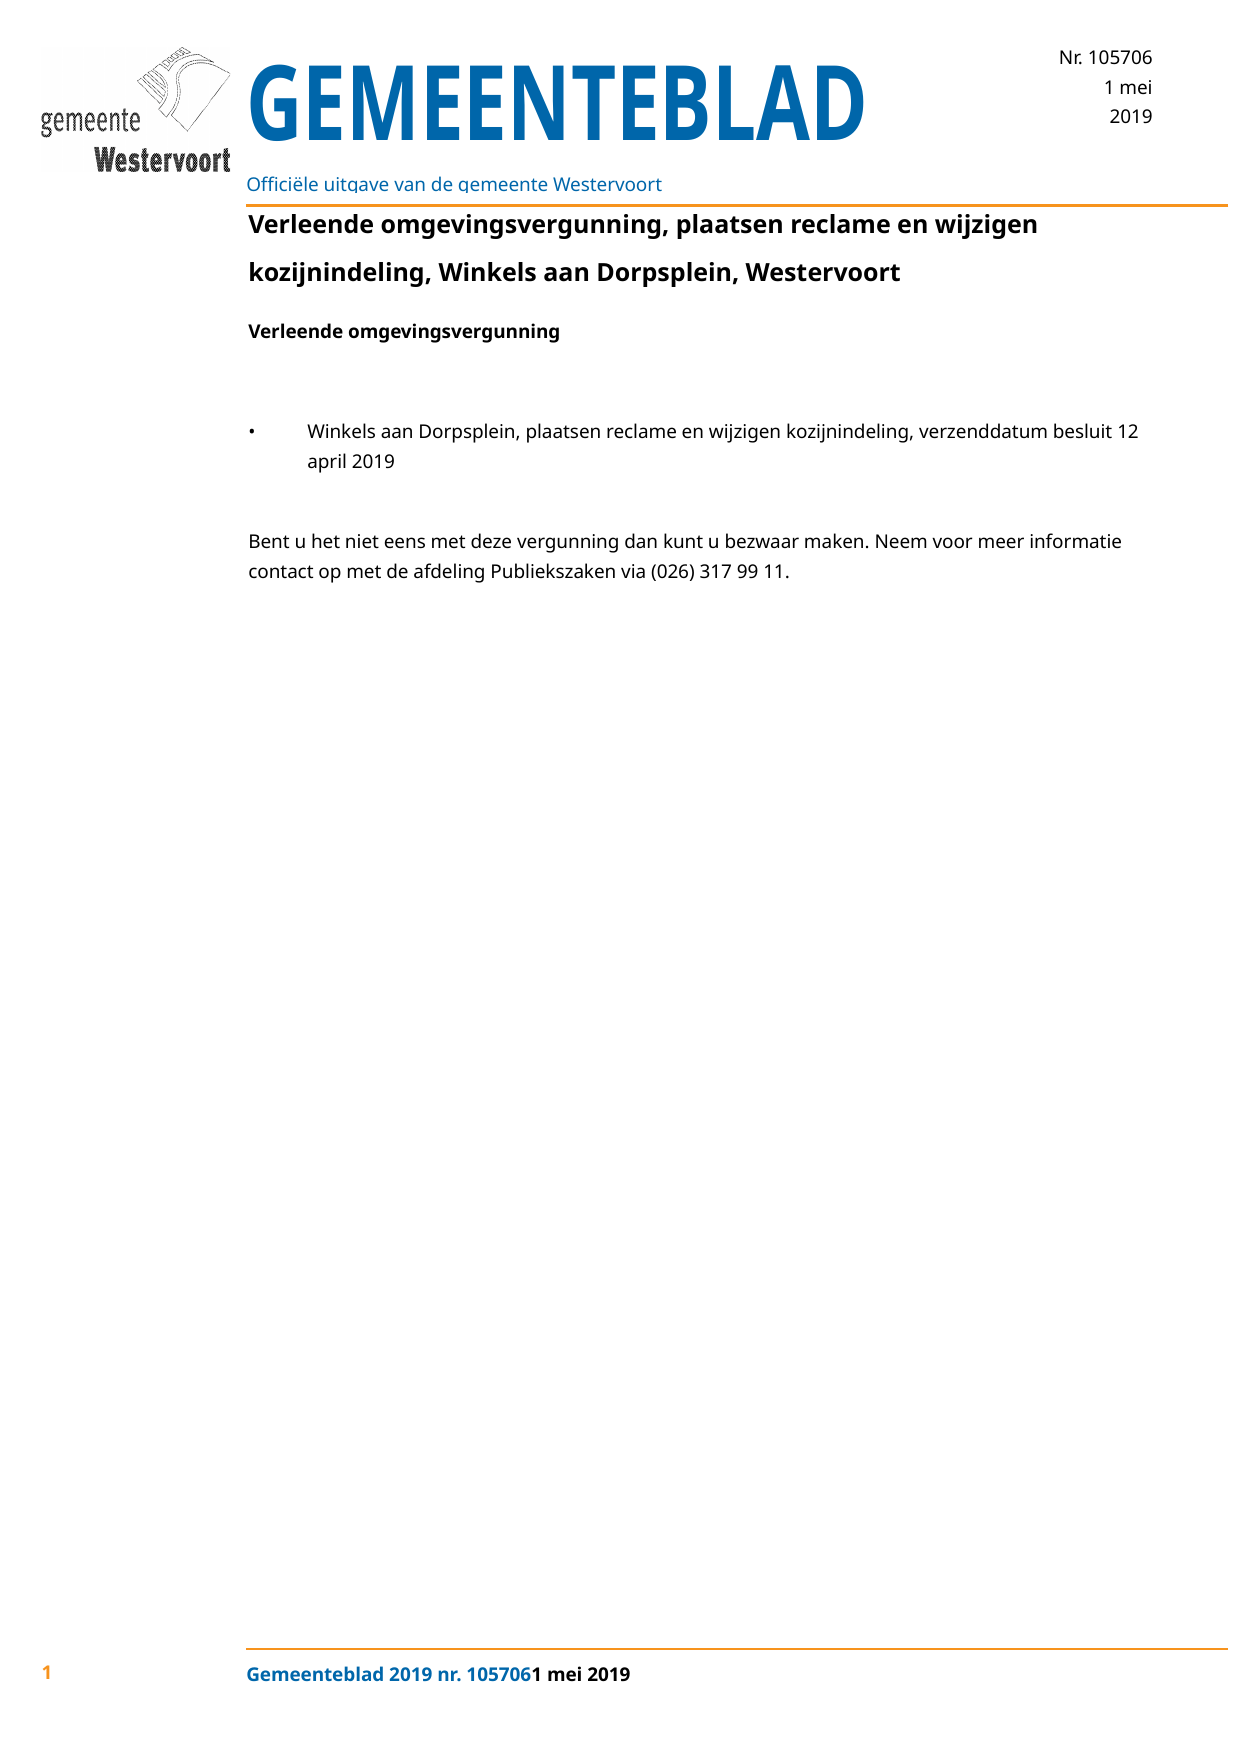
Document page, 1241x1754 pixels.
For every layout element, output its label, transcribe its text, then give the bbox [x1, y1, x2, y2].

text Bent u het niet eens met deze vergunning dan kunt u bezwaar maken. Neem voor meer informatie contact op met de afdeling Publiekszaken via (026) 317 99 11. [248, 528, 1152, 584]
list Winkels aan Dorpsplein, plaatsen reclame en wijzigen kozijnindeling, verzenddatum besluit 12 april 2019 [248, 419, 1152, 474]
text Verleende omgevingsvergunning [248, 318, 1152, 344]
picture [41, 47, 231, 172]
text Verleende omgevingsvergunning, plaatsen reclame en wijzigen kozijnindeling, Winkels aan Dorpsplein, Westervoort [248, 207, 1152, 288]
